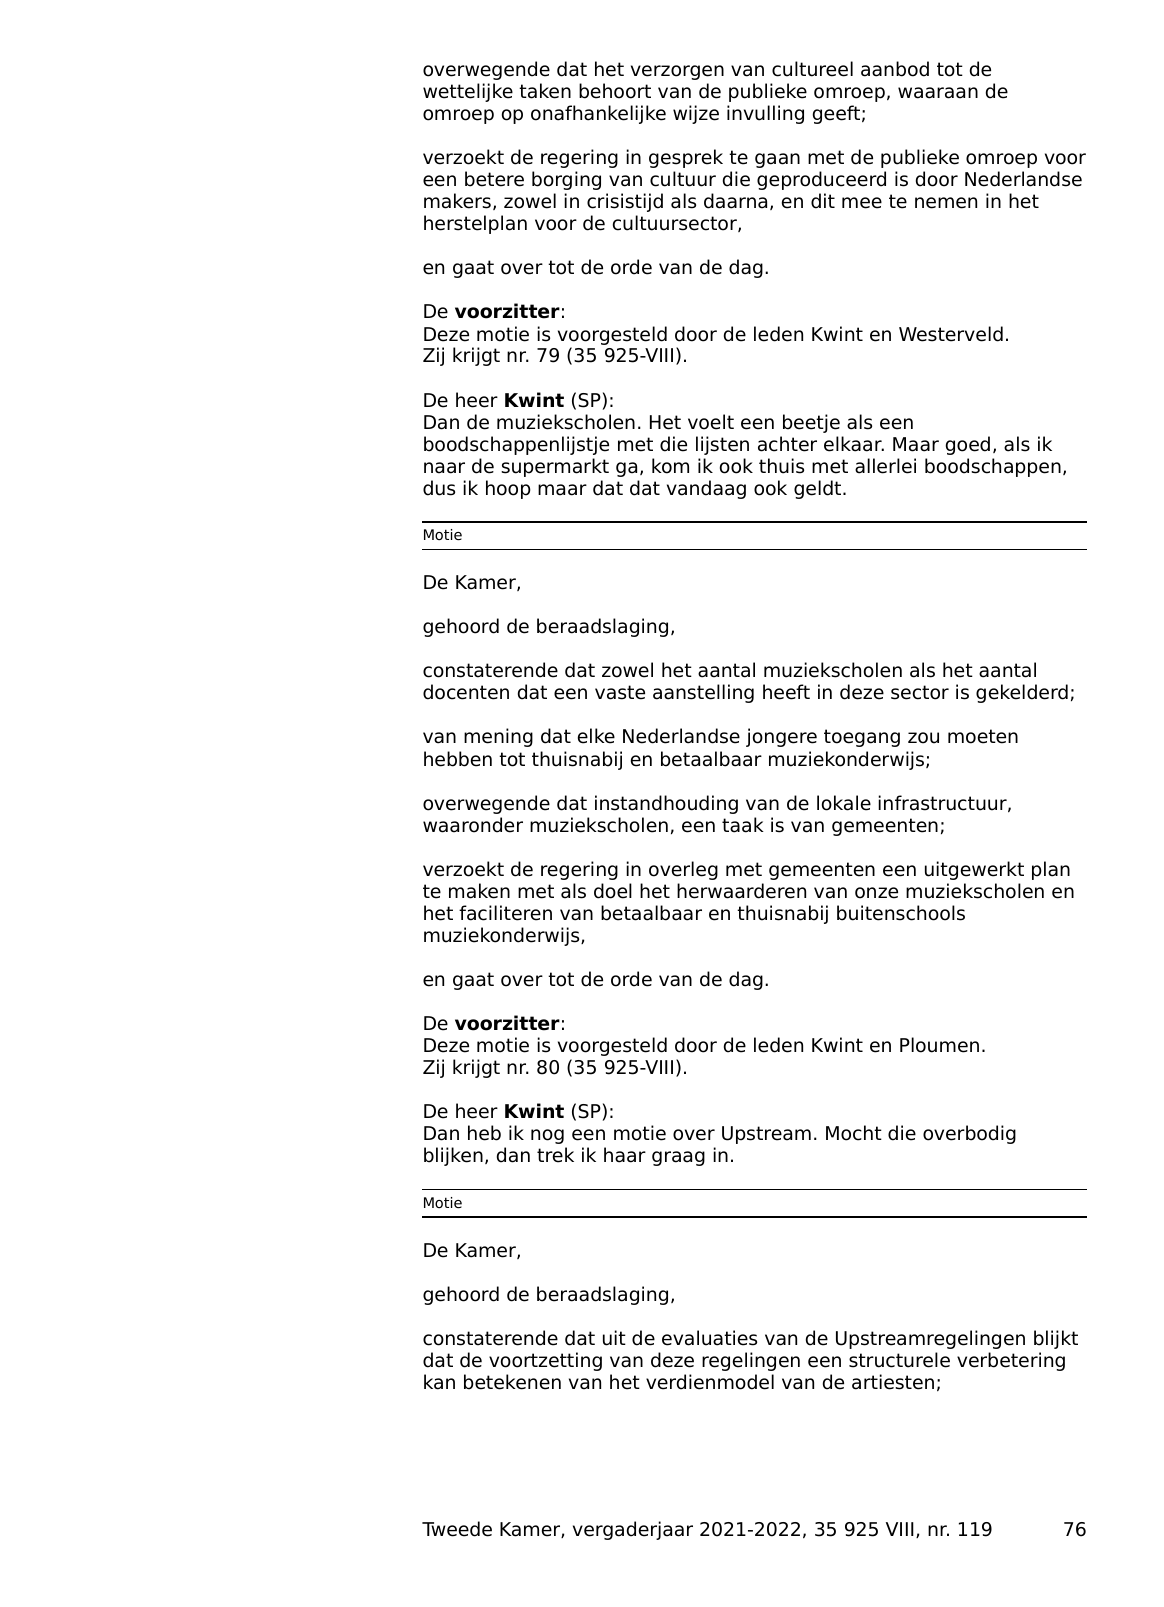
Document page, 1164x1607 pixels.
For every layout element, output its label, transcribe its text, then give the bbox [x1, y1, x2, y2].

text Dan de muziekscholen. Het voelt een beetje als een boodschappenlijstje met die lijsten achter elkaar. Maar goed, als ik naar de supermarkt ga, kom ik ook thuis met allerlei boodschappen, dus ik hoop maar dat dat vandaag ook geldt. [422, 412, 1087, 499]
text Dan heb ik nog een motie over Upstream. Mocht die overbodig blijken, dan trek ik haar graag in. [422, 1123, 1087, 1167]
text constaterende dat zowel het aantal muziekscholen als het aantal docenten dat een vaste aanstelling heeft in deze sector is gekelderd; [422, 660, 1087, 704]
text overwegende dat het verzorgen van cultureel aanbod tot de wettelijke taken behoort van de publieke omroep, waaraan de omroep op onafhankelijke wijze invulling geeft; [422, 59, 1087, 125]
text Deze motie is voorgesteld door de leden Kwint en Ploumen. [422, 1035, 1087, 1057]
text en gaat over tot de orde van de dag. [422, 969, 1087, 991]
text verzoekt de regering in overleg met gemeenten een uitgewerkt plan te maken met als doel het herwaarderen van onze muziekscholen en het faciliteren van betaalbaar en thuisnabij buitenschools muziekonderwijs, [422, 859, 1087, 947]
text Deze motie is voorgesteld door de leden Kwint en Westerveld. [422, 323, 1087, 345]
table_header Motie [422, 523, 1087, 549]
text overwegende dat instandhouding van de lokale infrastructuur, waaronder muziekscholen, een taak is van gemeenten; [422, 793, 1087, 837]
table_header Motie [422, 1190, 1087, 1216]
text Zij krijgt nr. 79 (35 925-VIII). [422, 345, 1087, 367]
text De voorzitter: [422, 1013, 1087, 1035]
text gehoord de beraadslaging, [422, 616, 1087, 638]
text verzoekt de regering in gesprek te gaan met de publieke omroep voor een betere borging van cultuur die geproduceerd is door Nederlandse makers, zowel in crisistijd als daarna, en dit mee te nemen in het herstelplan voor de cultuursector, [422, 147, 1087, 235]
text van mening dat elke Nederlandse jongere toegang zou moeten hebben tot thuisnabij en betaalbaar muziekonderwijs; [422, 726, 1087, 770]
text De heer Kwint (SP): [422, 389, 1087, 412]
text constaterende dat uit de evaluaties van de Upstreamregelingen blijkt dat de voortzetting van deze regelingen een structurele verbetering kan betekenen van het verdienmodel van de artiesten; [422, 1328, 1087, 1394]
text De Kamer, [422, 1239, 1087, 1262]
text en gaat over tot de orde van de dag. [422, 257, 1087, 279]
text De voorzitter: [422, 301, 1087, 323]
text De Kamer, [422, 572, 1087, 594]
text Zij krijgt nr. 80 (35 925-VIII). [422, 1057, 1087, 1079]
text gehoord de beraadslaging, [422, 1284, 1087, 1306]
text De heer Kwint (SP): [422, 1101, 1087, 1123]
